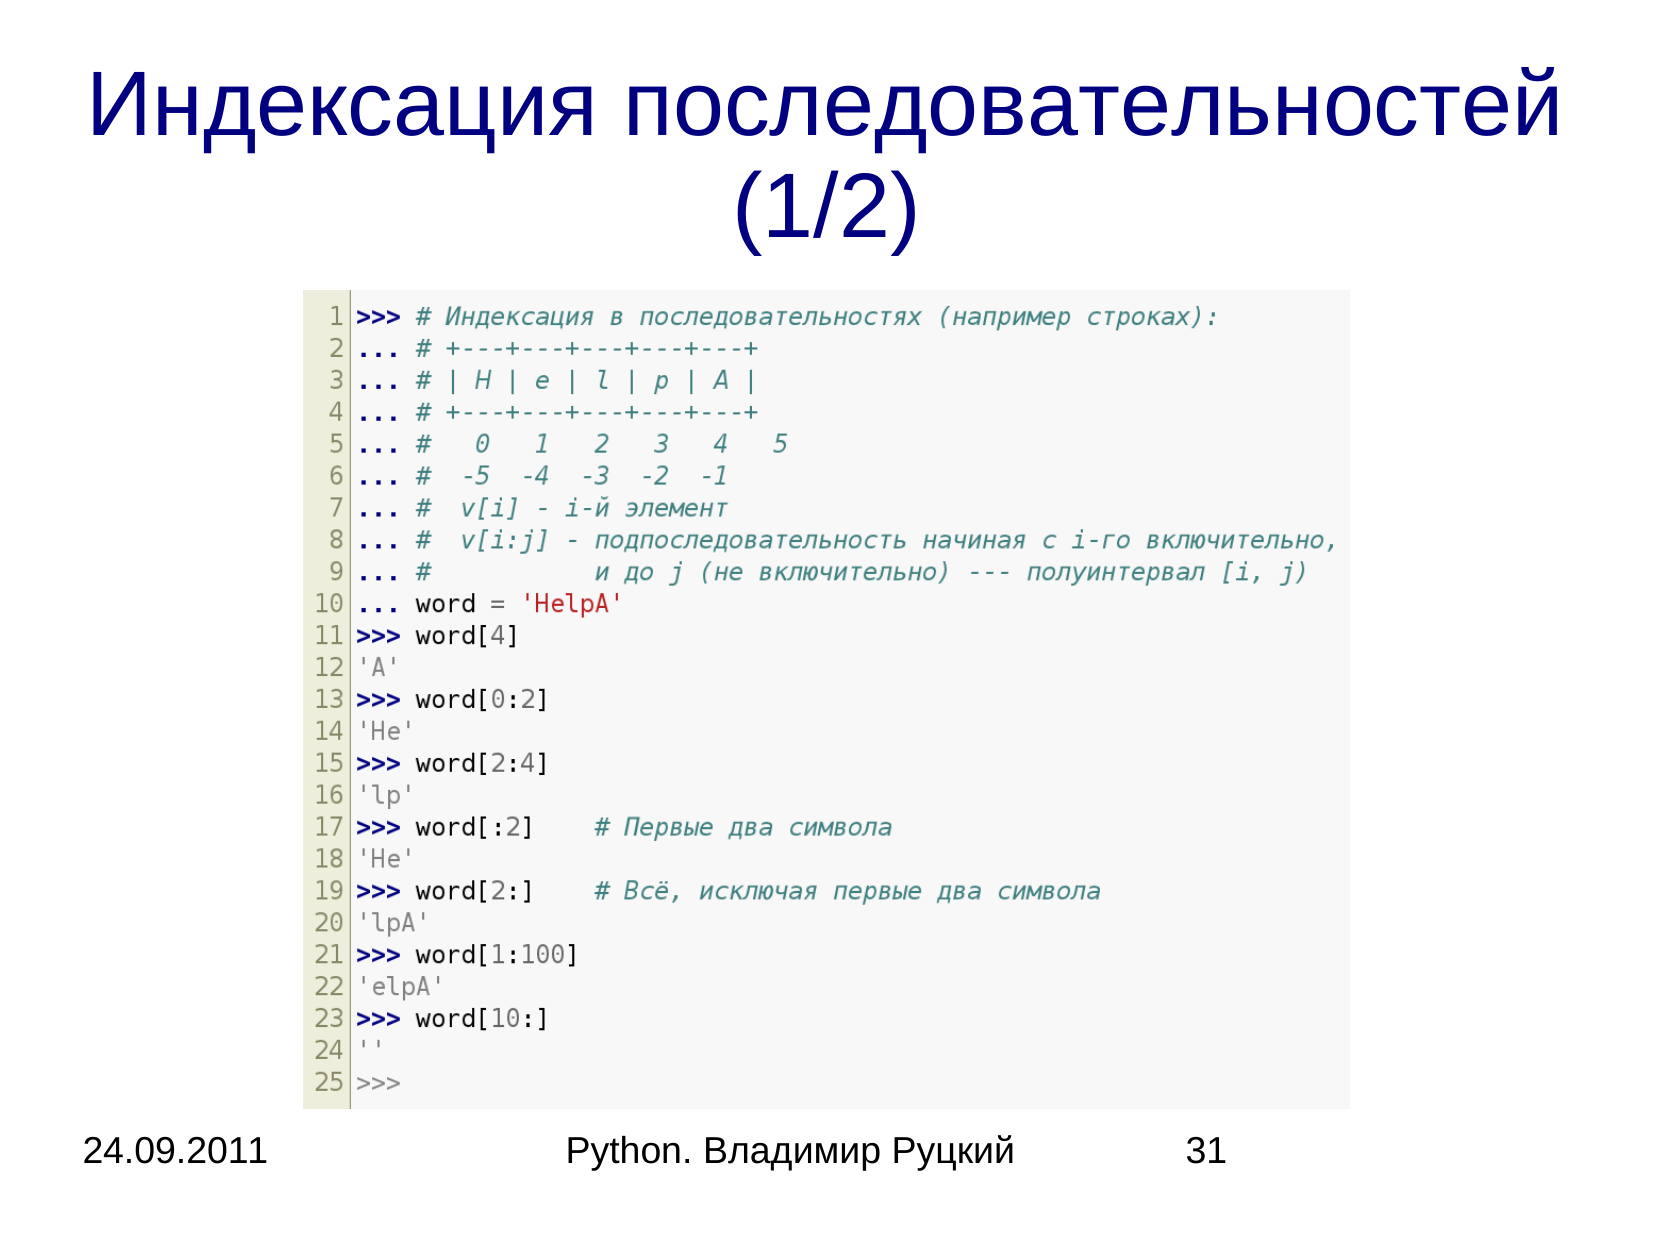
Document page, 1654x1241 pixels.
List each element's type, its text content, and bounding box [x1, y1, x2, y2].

title Индексация последовательностей (1/2) [82, 47, 1571, 259]
picture [303, 290, 1350, 1109]
